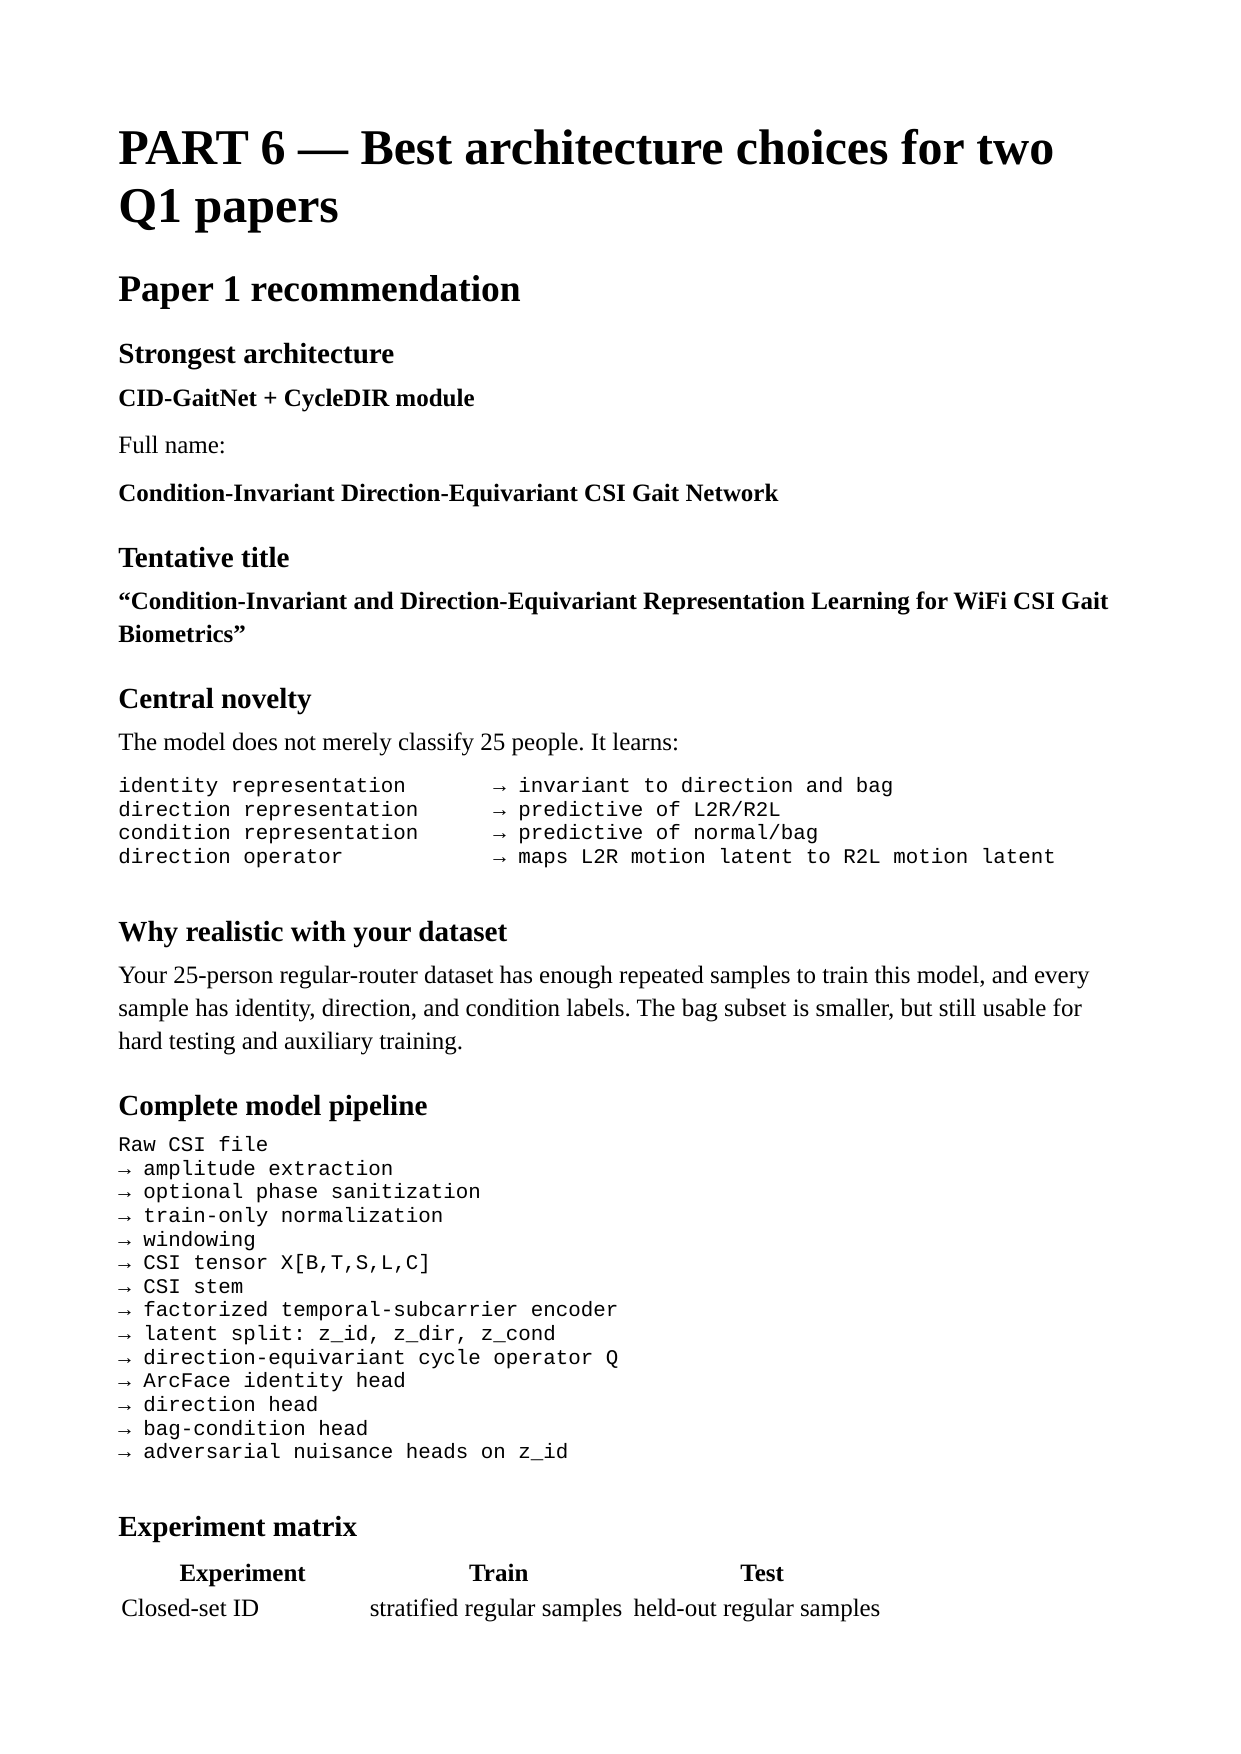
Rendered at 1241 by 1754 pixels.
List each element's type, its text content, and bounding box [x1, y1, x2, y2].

text identity representation → invariant to direction and bag [118, 775, 1122, 799]
text direction operator → maps L2R motion latent to R2L motion latent [118, 846, 1122, 869]
text → latent split: z_id, z_dir, z_cond [118, 1323, 1122, 1347]
text → adversarial nuisance heads on z_id [118, 1441, 1122, 1465]
text Full name: [118, 430, 1122, 459]
text → factorized temporal-subcarrier encoder [118, 1299, 1122, 1323]
text → windowing [118, 1228, 1122, 1252]
text Condition-Invariant Direction-Equivariant CSI Gait Network [118, 478, 1122, 507]
text → optional phase sanitization [118, 1181, 1122, 1205]
text Your 25-person regular-router dataset has enough repeated samples to train this model, and every sample has identity, direction, and condition labels. The bag subset is smaller, but still usable for hard testing and auxiliary training. [118, 960, 1122, 1054]
subtitle Why realistic with your dataset [118, 914, 1122, 947]
subtitle Experiment matrix [118, 1509, 1122, 1543]
table_cell held-out regular samples [630, 1590, 893, 1624]
table_header Test [630, 1555, 893, 1590]
text → direction-equivariant cycle operator Q [118, 1347, 1122, 1370]
subtitle Complete model pipeline [118, 1088, 1122, 1121]
text “Condition-Invariant and Direction-Equivariant Representation Learning for WiFi CSI Gait Biometrics” [118, 586, 1122, 648]
text → amplitude extraction [118, 1158, 1122, 1181]
text direction representation → predictive of L2R/R2L [118, 799, 1122, 822]
subtitle Strongest architecture [118, 337, 1122, 370]
text → direction head [118, 1394, 1122, 1418]
text → train-only normalization [118, 1205, 1122, 1228]
text Raw CSI file [118, 1134, 1122, 1158]
subtitle Paper 1 recommendation [118, 266, 1122, 309]
text CID-GaitNet + CycleDIR module [118, 383, 1122, 411]
table_cell Closed-set ID [118, 1590, 367, 1624]
text condition representation → predictive of normal/bag [118, 822, 1122, 846]
subtitle Central novelty [118, 681, 1122, 715]
subtitle Tentative title [118, 540, 1122, 574]
text → CSI tensor X[B,T,S,L,C] [118, 1252, 1122, 1276]
table_header Train [367, 1555, 630, 1590]
table_header Experiment [118, 1555, 367, 1590]
subtitle PART 6 — Best architecture choices for two Q1 papers [118, 118, 1122, 233]
text → bag-condition head [118, 1418, 1122, 1441]
text The model does not merely classify 25 people. It learns: [118, 727, 1122, 756]
text → ArcFace identity head [118, 1370, 1122, 1394]
table_cell stratified regular samples [367, 1590, 630, 1624]
text → CSI stem [118, 1276, 1122, 1299]
